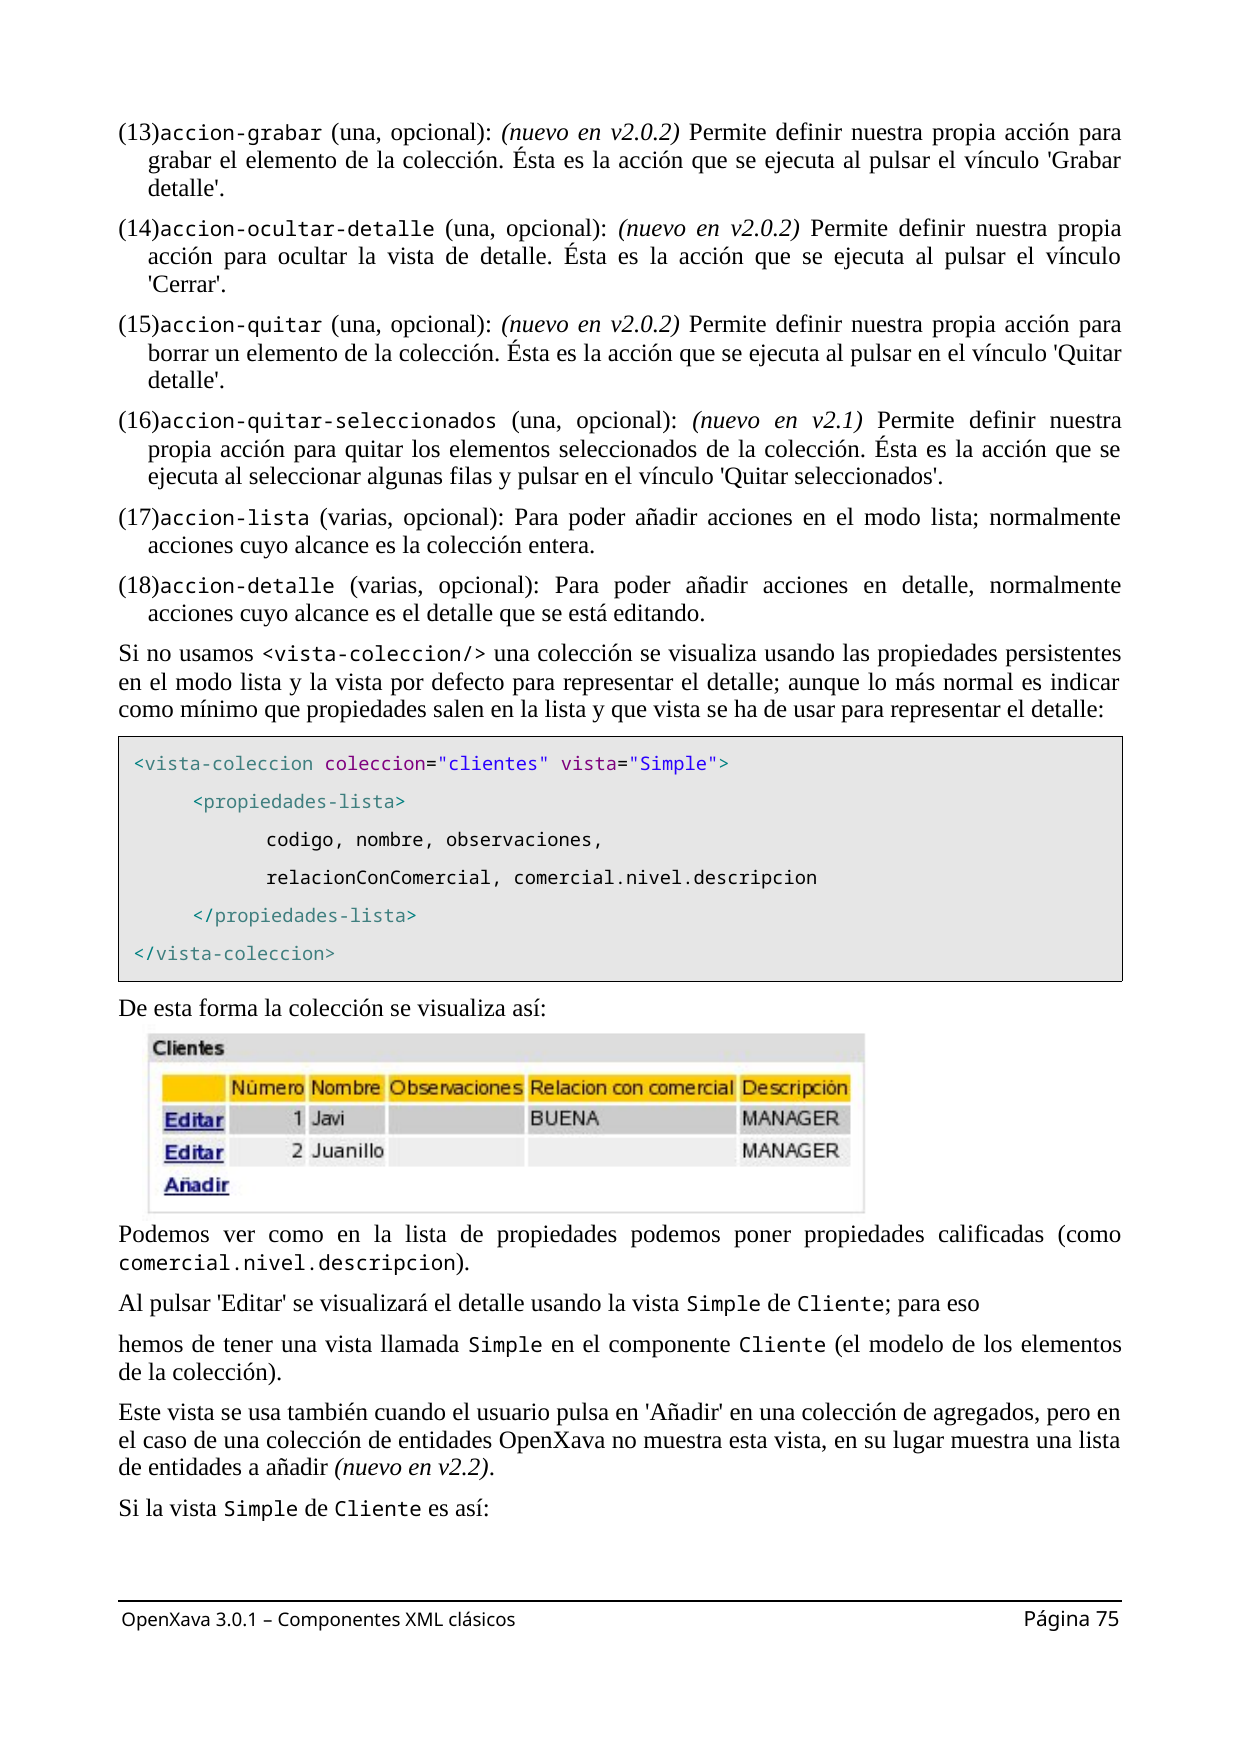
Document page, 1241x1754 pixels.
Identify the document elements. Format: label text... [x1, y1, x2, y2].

list accion-ocultar-detalle (una, opcional): (nuevo en v2.0.2) Permite definir nuestra propia acción para ocultar la vista de detalle. Ésta es la acción que se ejecuta al pulsar el vínculo 'Cerrar'. [118, 214, 1122, 298]
picture [141, 1024, 878, 1221]
list accion-grabar (una, opcional): (nuevo en v2.0.2) Permite definir nuestra propia acción para grabar el elemento de la colección. Ésta es la acción que se ejecuta al pulsar el vínculo 'Grabar detalle'. [118, 118, 1122, 202]
text <propiedades-lista> [119, 774, 1122, 812]
text hemos de tener una vista llamada Simple en el componente Cliente (el modelo de los elementos de la colección). [118, 1330, 1122, 1386]
list accion-lista (varias, opcional): Para poder añadir acciones en el modo lista; normalmente acciones cuyo alcance es la colección entera. [118, 503, 1122, 559]
list accion-quitar (una, opcional): (nuevo en v2.0.2) Permite definir nuestra propia acción para borrar un elemento de la colección. Ésta es la acción que se ejecuta al pulsar en el vínculo 'Quitar detalle'. [118, 310, 1122, 394]
text </propiedades-lista> [119, 888, 1122, 926]
text Si no usamos <vista-coleccion/> una colección se visualiza usando las propiedades persistentes en el modo lista y la vista por defecto para representar el detalle; aunque lo más normal es indicar como mínimo que propiedades salen en la lista y que vista se ha de usar para representar el detalle: [118, 639, 1122, 723]
text Al pulsar 'Editar' se visualizará el detalle usando la vista Simple de Cliente; para eso [118, 1289, 1122, 1317]
text Si la vista Simple de Cliente es así: [118, 1494, 1122, 1522]
text Este vista se usa también cuando el usuario pulsa en 'Añadir' en una colección de agregados, pero en el caso de una colección de entidades OpenXava no muestra esta vista, en su lugar muestra una lista de entidades a añadir (nuevo en v2.2). [118, 1398, 1122, 1481]
list accion-quitar-seleccionados (una, opcional): (nuevo en v2.1) Permite definir nuestra propia acción para quitar los elementos seleccionados de la colección. Ésta es la acción que se ejecuta al seleccionar algunas filas y pulsar en el vínculo 'Quitar seleccionados'. [118, 407, 1122, 490]
text relacionConComercial, comercial.nivel.descripcion [119, 850, 1122, 888]
text <vista-coleccion coleccion="clientes" vista="Simple"> [119, 737, 1122, 774]
text Podemos ver como en la lista de propiedades podemos poner propiedades calificadas (como comercial.nivel.descripcion). [118, 1221, 1122, 1276]
text De esta forma la colección se visualiza así: [118, 994, 1122, 1021]
text codigo, nombre, observaciones, [119, 812, 1122, 850]
text </vista-coleccion> [119, 926, 1122, 981]
list accion-detalle (varias, opcional): Para poder añadir acciones en detalle, normalmente acciones cuyo alcance es el detalle que se está editando. [118, 571, 1122, 627]
